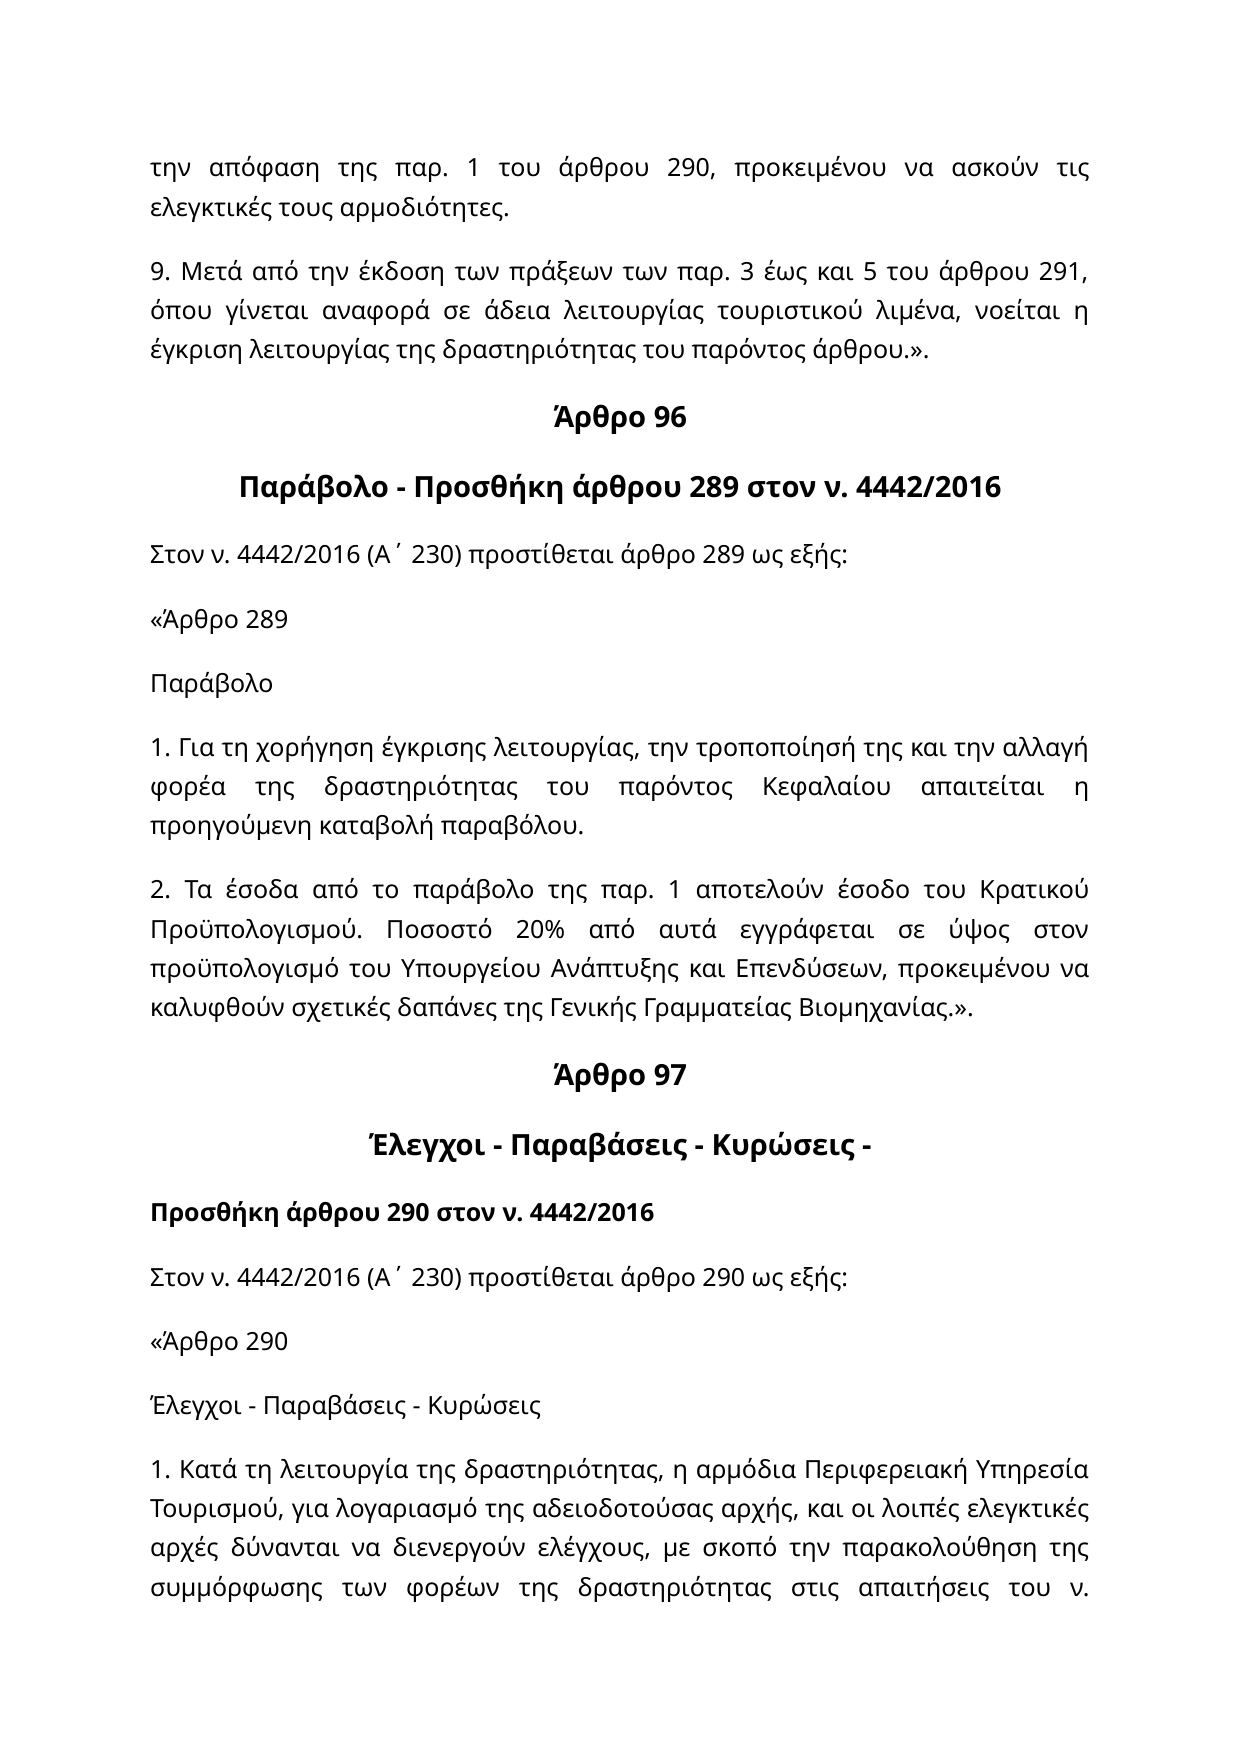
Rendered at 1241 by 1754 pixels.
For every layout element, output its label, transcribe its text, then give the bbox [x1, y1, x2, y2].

text 1. Για τη χορήγηση έγκρισης λειτουργίας, την τροποποίησή της και την αλλαγή φορέα της δραστηριότητας του παρόντος Κεφαλαίου απαιτείται η προηγούμενη καταβολή παραβόλου. [150, 729, 1090, 842]
subtitle Έλεγχοι - Παραβάσεις - Κυρώσεις - [150, 1124, 1090, 1164]
text «Άρθρο 290 [150, 1323, 1090, 1357]
text 1. Κατά τη λειτουργία της δραστηριότητας, η αρμόδια Περιφερειακή Υπηρεσία Τουρισμού, για λογαριασμό της αδειοδοτούσας αρχής, και οι λοιπές ελεγκτικές αρχές δύνανται να διενεργούν ελέγχους, με σκοπό την παρακολούθηση της συμμόρφωσης των φορέων της δραστηριότητας στις απαιτήσεις του ν. [150, 1452, 1090, 1603]
text «Άρθρο 289 [150, 601, 1090, 635]
text 9. Μετά από την έκδοση των πράξεων των παρ. 3 έως και 5 του άρθρου 291, όπου γίνεται αναφορά σε άδεια λειτουργίας τουριστικού λιμένα, νοείται η έγκριση λειτουργίας της δραστηριότητας του παρόντος άρθρου.». [150, 253, 1090, 366]
text 2. Τα έσοδα από το παράβολο της παρ. 1 αποτελούν έσοδο του Κρατικού Προϋπολογισμού. Ποσοστό 20% από αυτά εγγράφεται σε ύψος στον προϋπολογισμό του Υπουργείου Ανάπτυξης και Επενδύσεων, προκειμένου να καλυφθούν σχετικές δαπάνες της Γενικής Γραμματείας Βιομηχανίας.». [150, 872, 1090, 1024]
text Στον ν. 4442/2016 (Α΄ 230) προστίθεται άρθρο 290 ως εξής: [150, 1259, 1090, 1293]
text Προσθήκη άρθρου 290 στον ν. 4442/2016 [150, 1195, 1090, 1229]
text Στον ν. 4442/2016 (Α΄ 230) προστίθεται άρθρο 289 ως εξής: [150, 537, 1090, 571]
subtitle Άρθρο 96 [150, 396, 1090, 436]
text Έλεγχοι - Παραβάσεις - Κυρώσεις [150, 1387, 1090, 1422]
subtitle Άρθρο 97 [150, 1054, 1090, 1093]
text Παράβολο [150, 665, 1090, 699]
subtitle Παράβολο - Προσθήκη άρθρου 289 στον ν. 4442/2016 [150, 466, 1090, 506]
text την απόφαση της παρ. 1 του άρθρου 290, προκειμένου να ασκούν τις ελεγκτικές τους αρμοδιότητες. [150, 150, 1090, 223]
